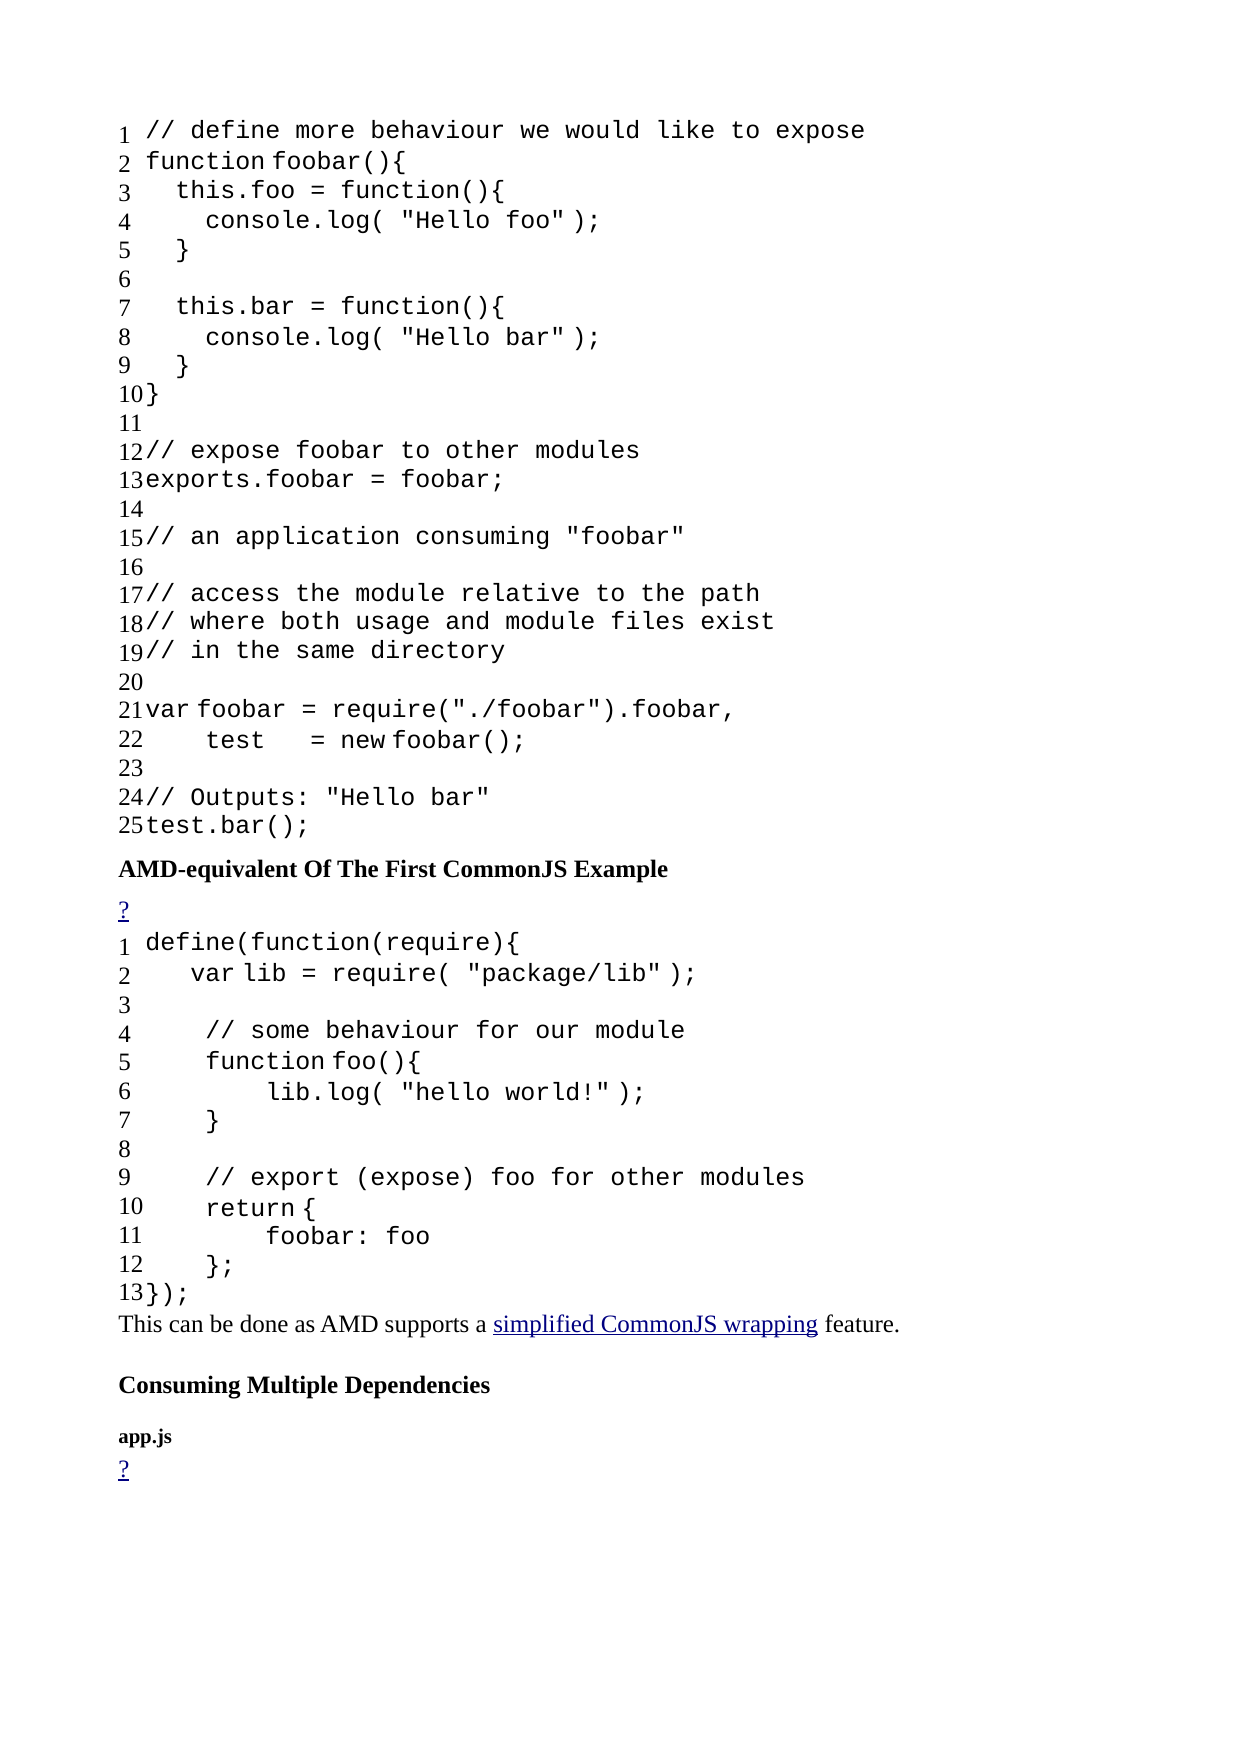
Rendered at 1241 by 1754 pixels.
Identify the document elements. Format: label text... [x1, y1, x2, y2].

text ? [118, 1454, 1122, 1483]
table_header // define more behaviour we would like to expose function foobar(){ this.foo = function(){ console.log( "Hello foo" ); } this.bar = function(){ console.log( "Hello bar" ); } } // expose foobar to other modules exports.foobar = foobar; // an application consuming "foobar" // access the module relative to the path // where both usage and module files exist // in the same directory var foobar = require("./foobar").foobar, test = new foobar(); // Outputs: "Hello bar" test.bar(); [145, 118, 877, 841]
subtitle Consuming Multiple Dependencies [118, 1370, 1122, 1399]
subtitle AMD-equivalent Of The First CommonJS Example [118, 854, 1122, 883]
subtitle app.js [118, 1424, 1122, 1448]
table_header 1 2 3 4 5 6 7 8 9 10 11 12 13 [118, 930, 145, 1309]
table_header define(function(require){ var lib = require( "package/lib" ); // some behaviour for our module function foo(){ lib.log( "hello world!" ); } // export (expose) foo for other modules return { foobar: foo }; }); [145, 930, 817, 1309]
table_header 1 2 3 4 5 6 7 8 9 10 11 12 13 14 15 16 17 18 19 20 21 22 23 24 25 [118, 118, 145, 841]
text This can be done as AMD supports a simplified CommonJS wrapping feature. [118, 1309, 1122, 1338]
text ? [118, 895, 1122, 924]
